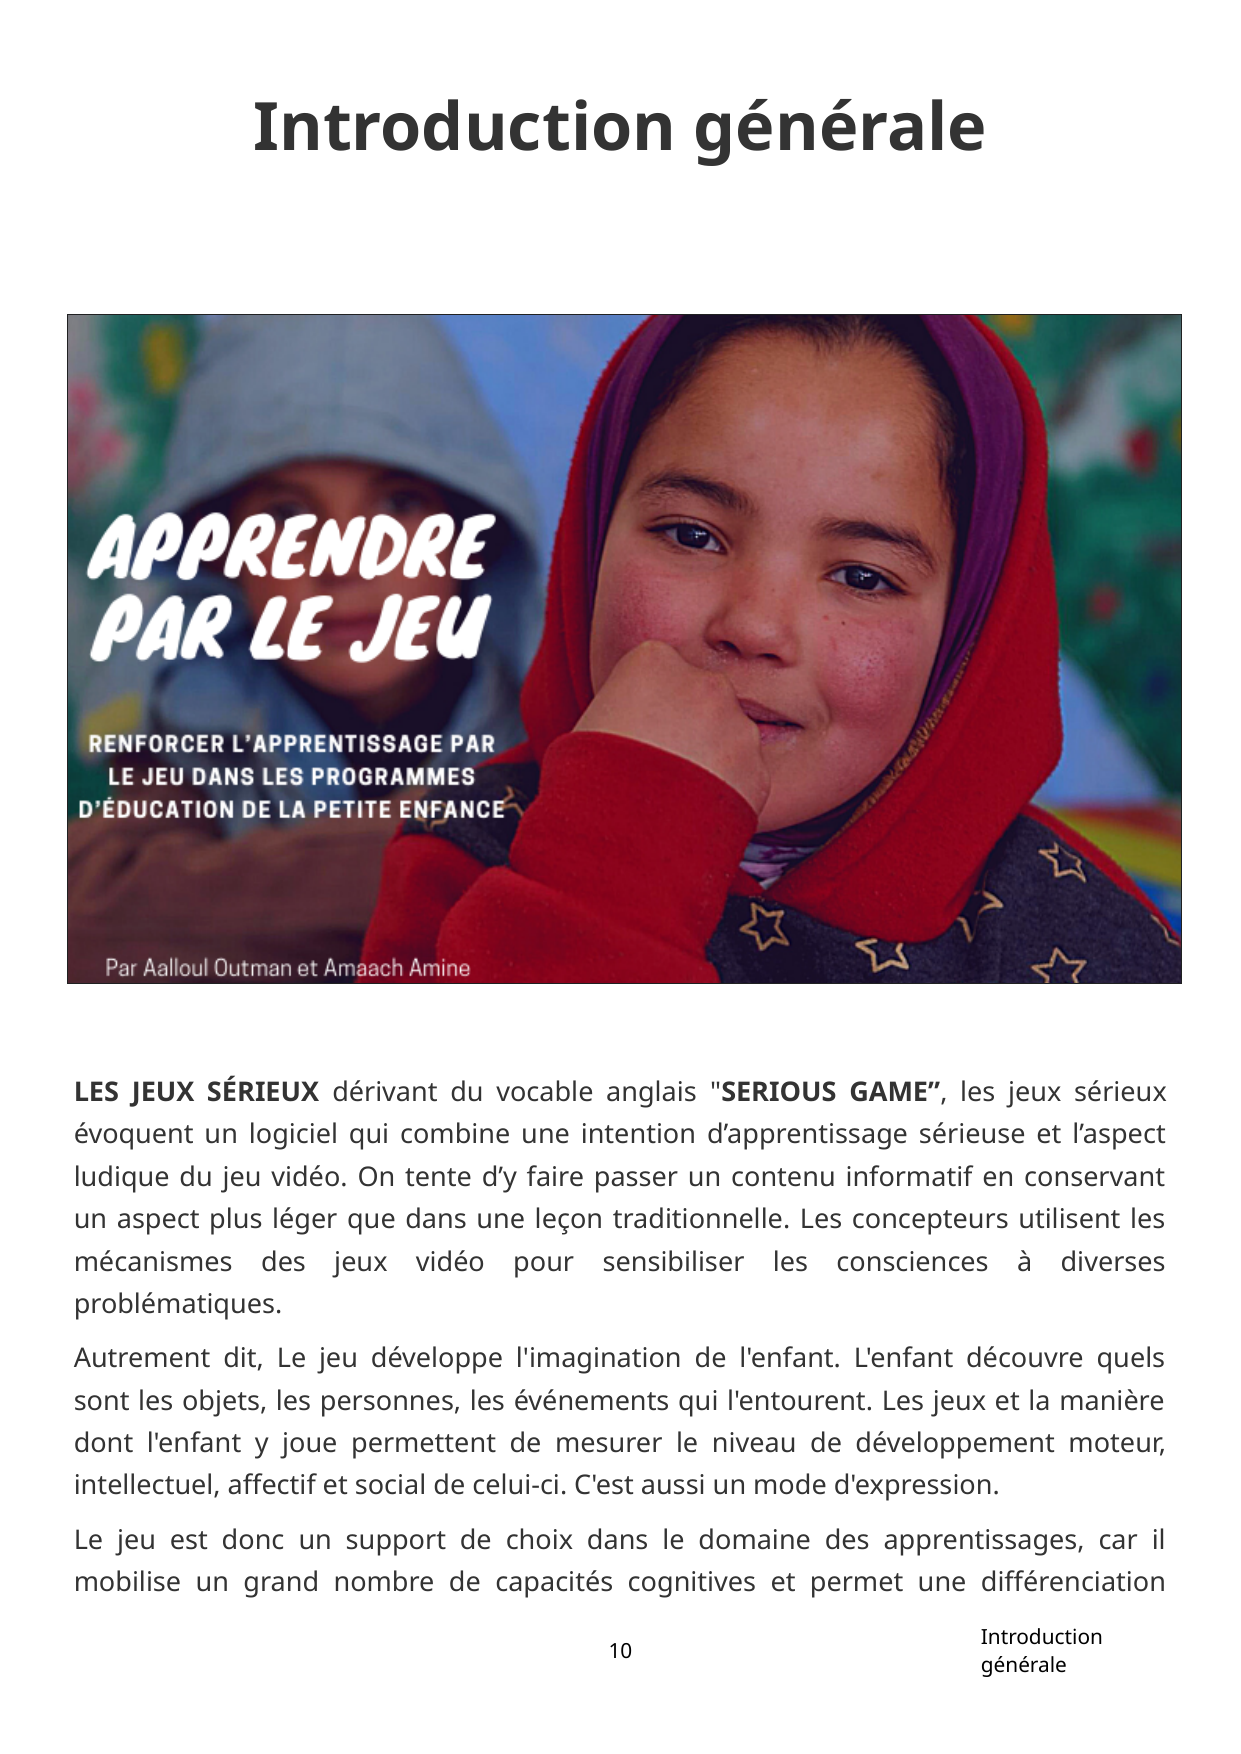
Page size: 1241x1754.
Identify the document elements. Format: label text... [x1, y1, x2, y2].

picture [68, 315, 1181, 983]
text Autrement dit, Le jeu développe l'imagination de l'enfant. L'enfant découvre quels sont les objets, les personnes, les événements qui l'entourent. Les jeux et la manière dont l'enfant y joue permettent de mesurer le niveau de développement moteur, intellectuel, affectif et social de celui-ci. C'est aussi un mode d'expression. [73, 1339, 1167, 1503]
text Le jeu est donc un support de choix dans le domaine des apprentissages, car il mobilise un grand nombre de capacités cognitives et permet une différenciation [73, 1520, 1167, 1599]
text Introduction générale [73, 79, 1167, 170]
text LES JEUX SÉRIEUX dérivant du vocable anglais "SERIOUS GAME”, les jeux sérieux évoquent un logiciel qui combine une intention d’apprentissage sérieuse et l’aspect ludique du jeu vidéo. On tente d’y faire passer un contenu informatif en conservant un aspect plus léger que dans une leçon traditionnelle. Les concepteurs utilisent les mécanismes des jeux vidéo pour sensibiliser les consciences à diverses problématiques. [73, 1072, 1167, 1321]
